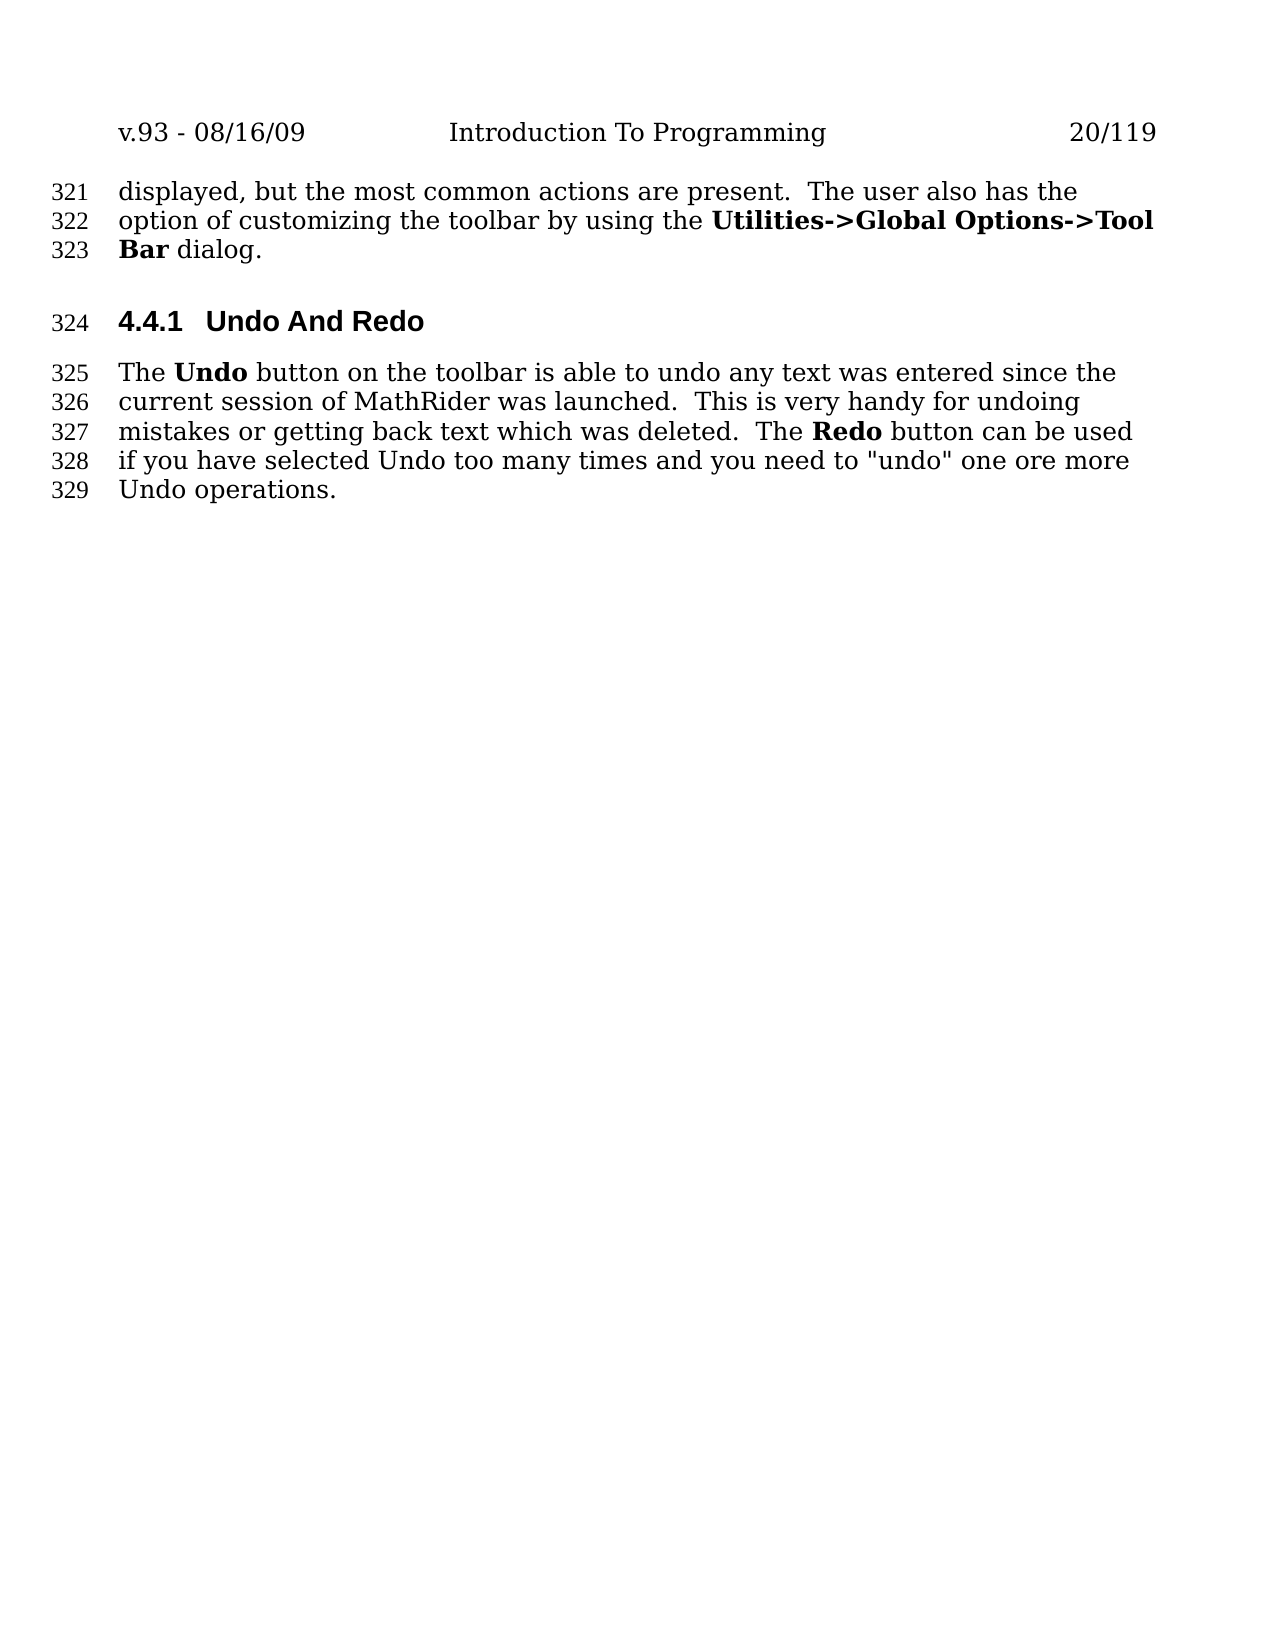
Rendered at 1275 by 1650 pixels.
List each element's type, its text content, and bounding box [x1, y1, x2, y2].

subtitle Undo And Redo [118, 304, 1157, 337]
text The Undo button on the toolbar is able to undo any text was entered since the current session of MathRider was launched. This is very handy for undoing mistakes or getting back text which was deleted. The Redo button can be used if you have selected Undo too many times and you need to "undo" one ore more Undo operations. [118, 358, 1157, 504]
text displayed, but the most common actions are present. The user also has the option of customizing the toolbar by using the Utilities->Global Options->Tool Bar dialog. [118, 177, 1157, 265]
